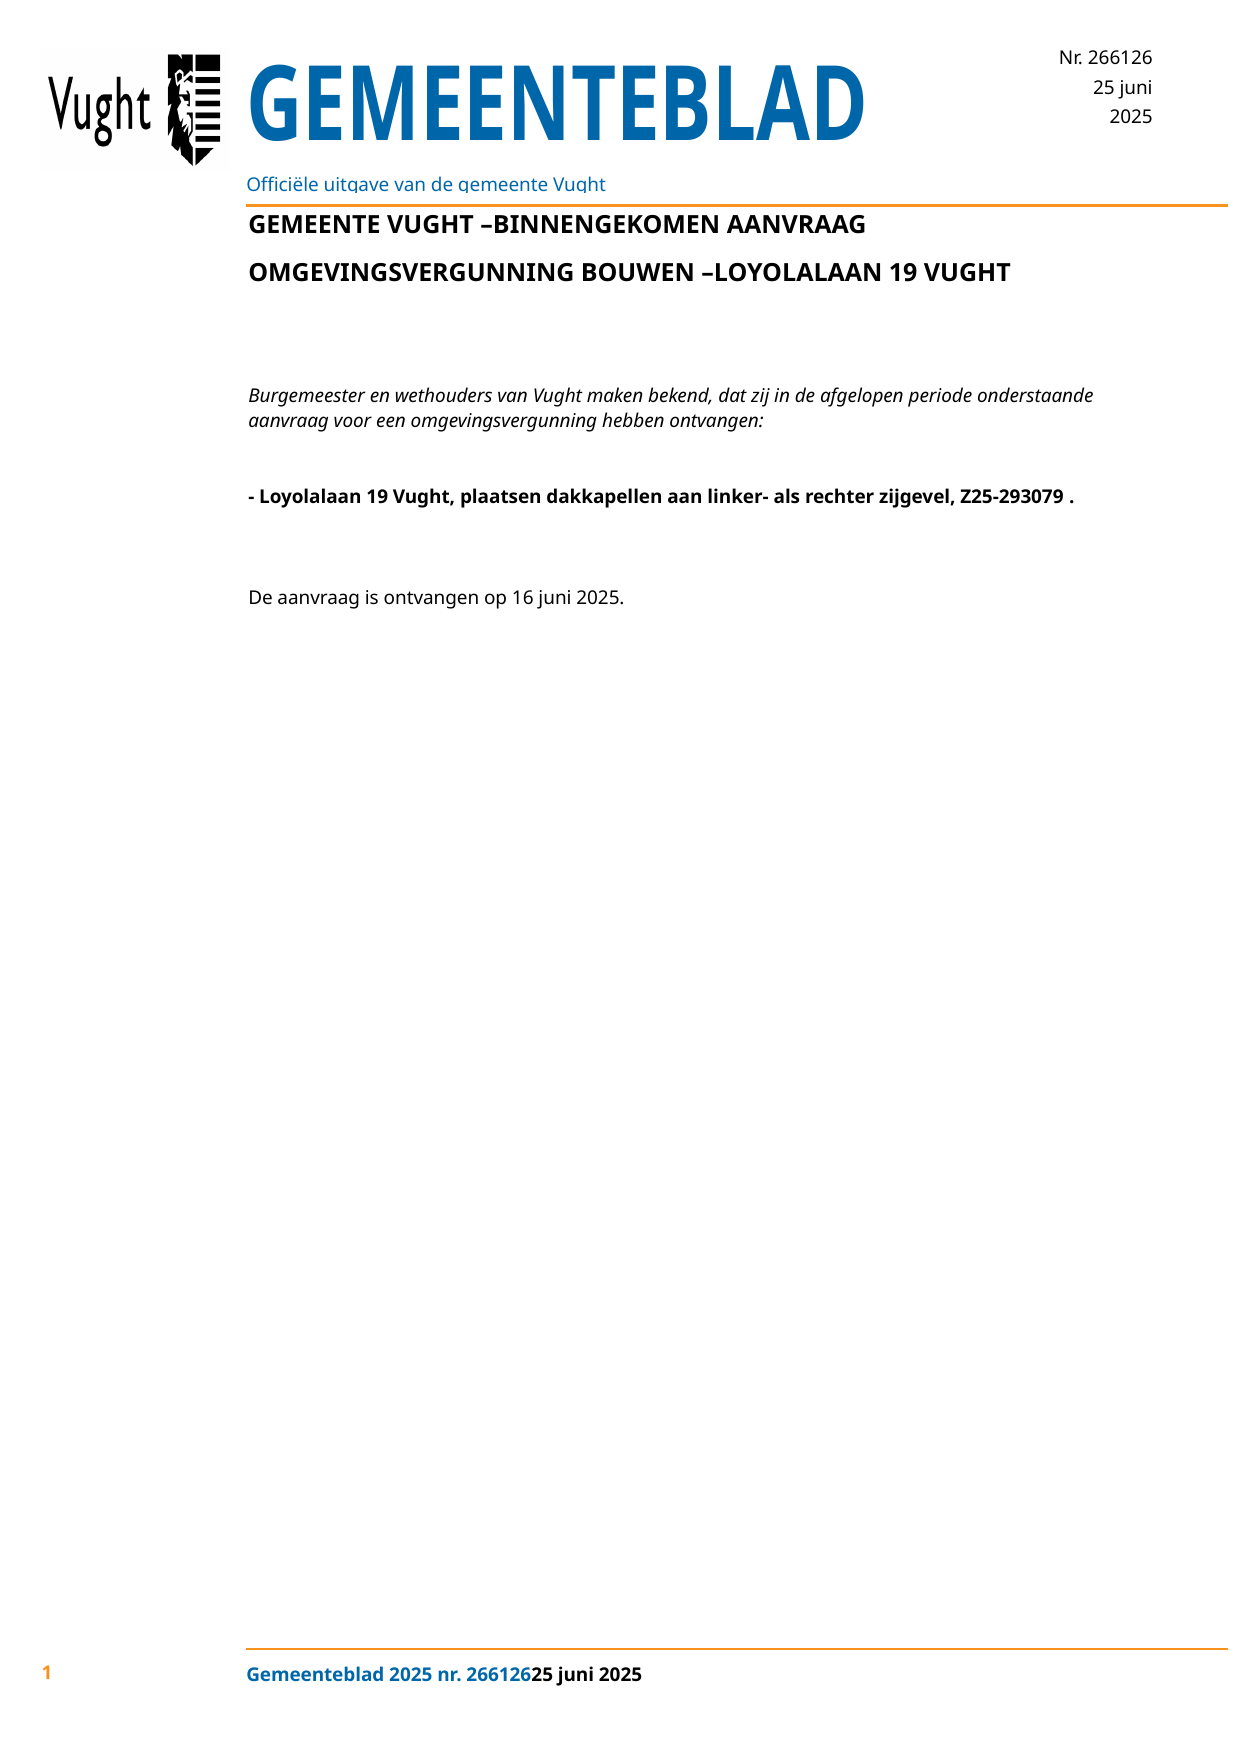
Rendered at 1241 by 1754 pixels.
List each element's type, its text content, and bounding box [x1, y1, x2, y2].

text - Loyolalaan 19 Vught, plaatsen dakkapellen aan linker- als rechter zijgevel, Z25-293079 . [248, 484, 1152, 509]
picture [41, 47, 231, 172]
text GEMEENTE VUGHT –BINNENGEKOMEN AANVRAAG OMGEVINGSVERGUNNING BOUWEN –LOYOLALAAN 19 VUGHT [248, 207, 1152, 288]
text De aanvraag is ontvangen op 16 juni 2025. [248, 584, 1152, 610]
text Burgemeester en wethouders van Vught maken bekend, dat zij in de afgelopen periode onderstaande aanvraag voor een omgevingsvergunning hebben ontvangen: [248, 382, 1152, 433]
